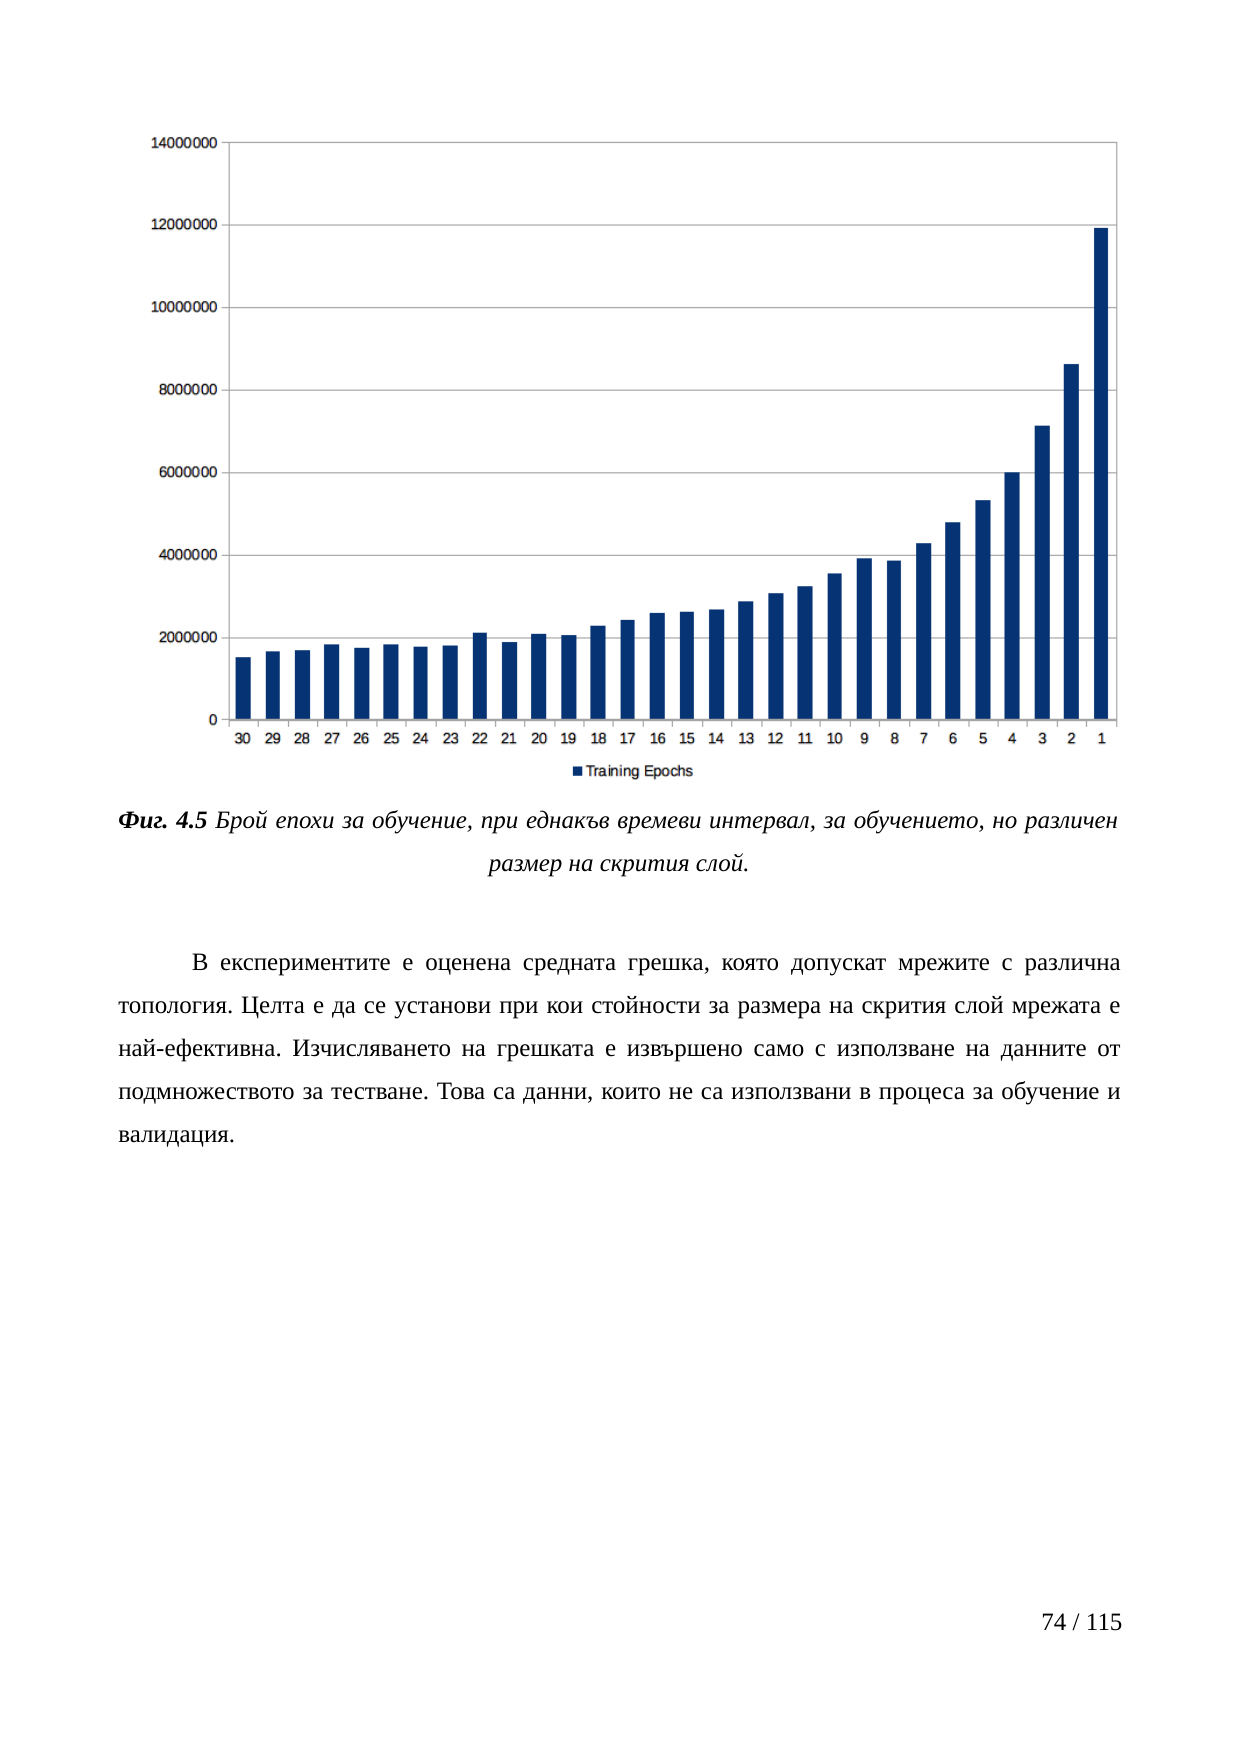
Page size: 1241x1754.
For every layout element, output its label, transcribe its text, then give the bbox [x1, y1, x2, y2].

text Фиг. 4.5 Брой епохи за обучение, при еднакъв времеви интервал, за обучението, но различен размер на скрития слой. [118, 791, 1122, 877]
text В експериментите е оценена средната грешка, която допускат мрежите с различна топология. Целта е да се установи при кои стойности за размера на скрития слой мрежата е най-ефективна. Изчисляването на грешката е извършено само с използване на данните от подмножеството за тестване. Това са данни, които не са използвани в процеса за обучение и валидация. [118, 947, 1122, 1148]
picture [131, 121, 1136, 791]
